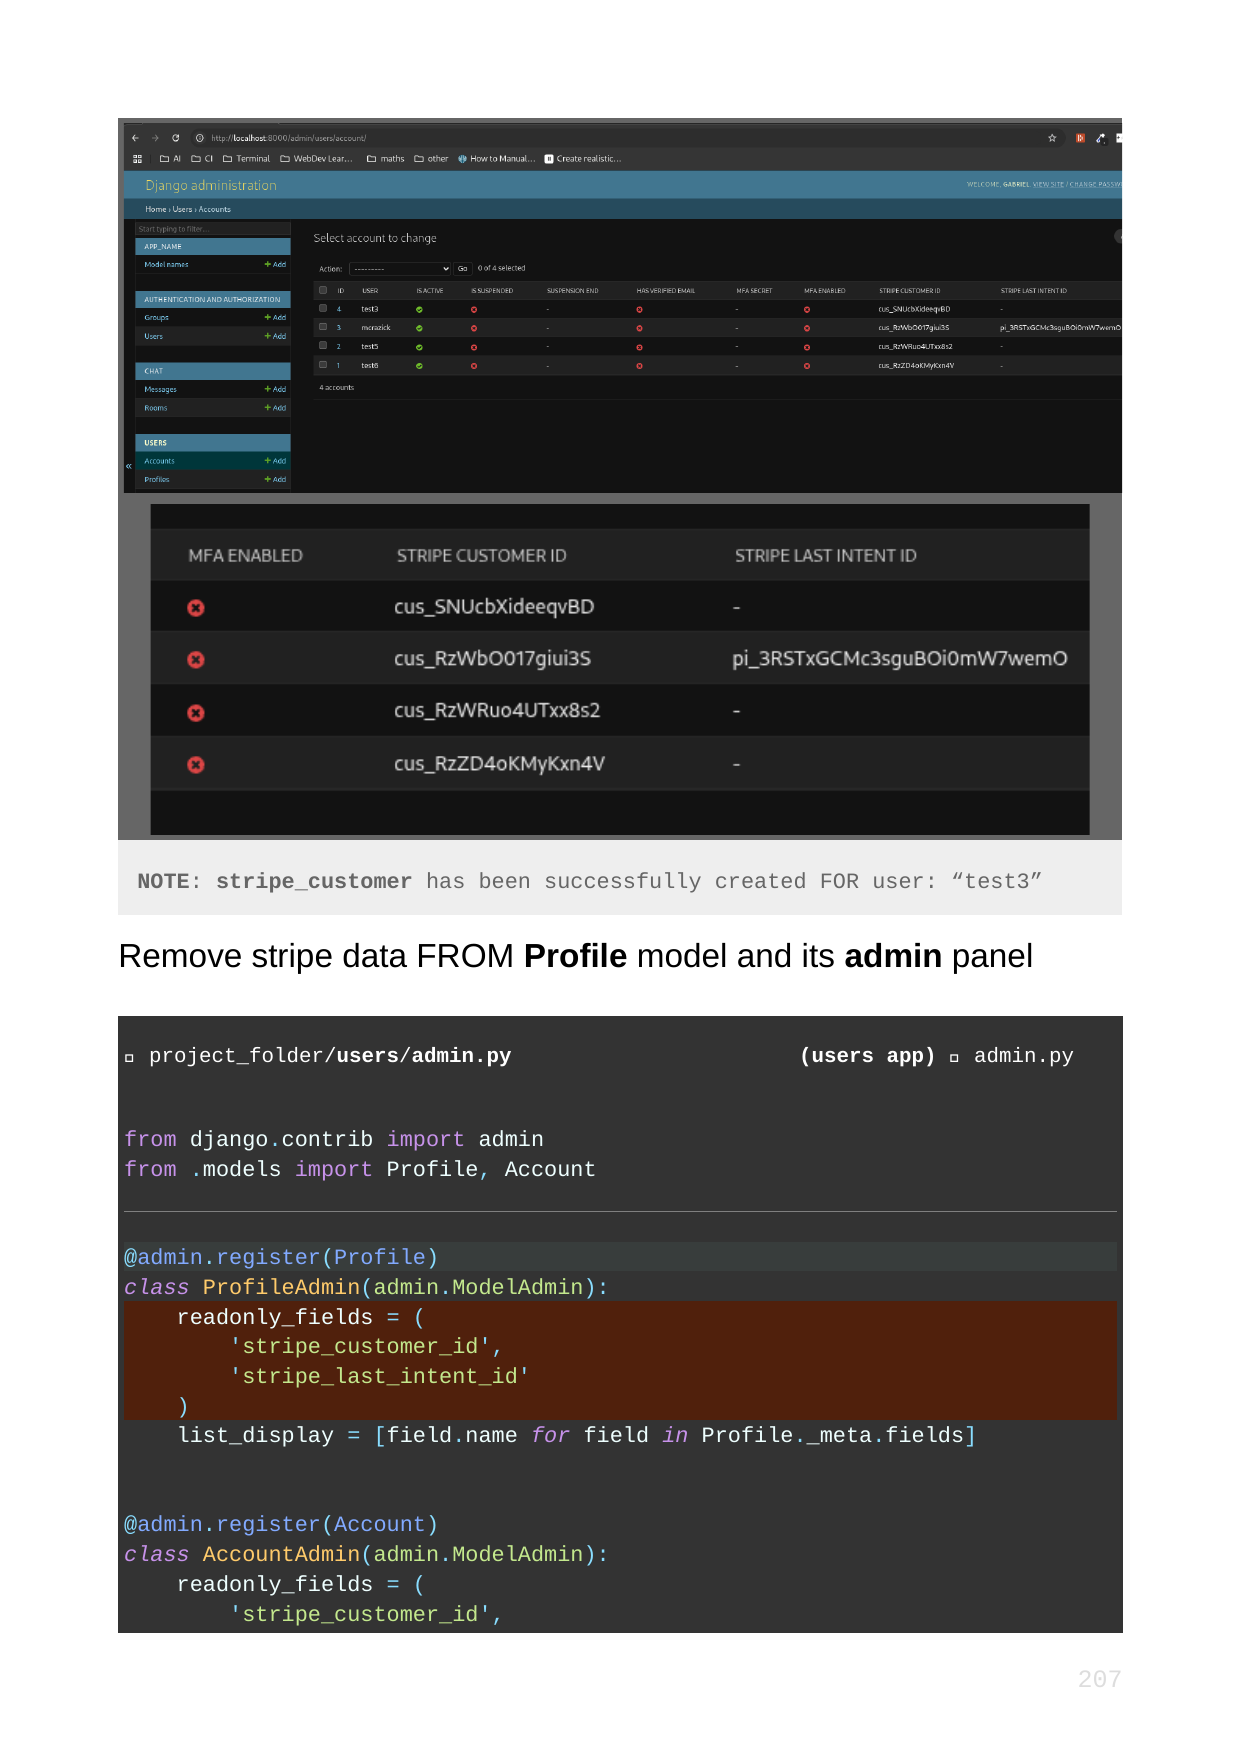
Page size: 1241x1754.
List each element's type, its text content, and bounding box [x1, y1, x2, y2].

picture [150, 504, 1090, 835]
table_cell [118, 118, 1122, 499]
table_cell [118, 499, 1122, 840]
table_cell from django.contrib import admin from .models import Profile, Account @admin.register(Profile) class ProfileAdmin(admin.ModelAdmin): readonly_fields = ( 'stripe_customer_id', 'stripe_last_intent_id' ) list_display = [field.name for field in Profile._meta.fields] @admin.register(Account) class AccountAdmin(admin.ModelAdmin): readonly_fields = ( 'stripe_customer_id', [118, 1098, 1123, 1633]
table_header 📝 project_folder/users/admin.py (users app) 🐍 admin.py [118, 1016, 1123, 1098]
picture [123, 123, 1123, 493]
table_cell NOTE: stripe_customer has been successfully created FOR user: “test3” [118, 840, 1122, 915]
subtitle Remove stripe data FROM Profile model and its admin panel [118, 936, 1122, 974]
